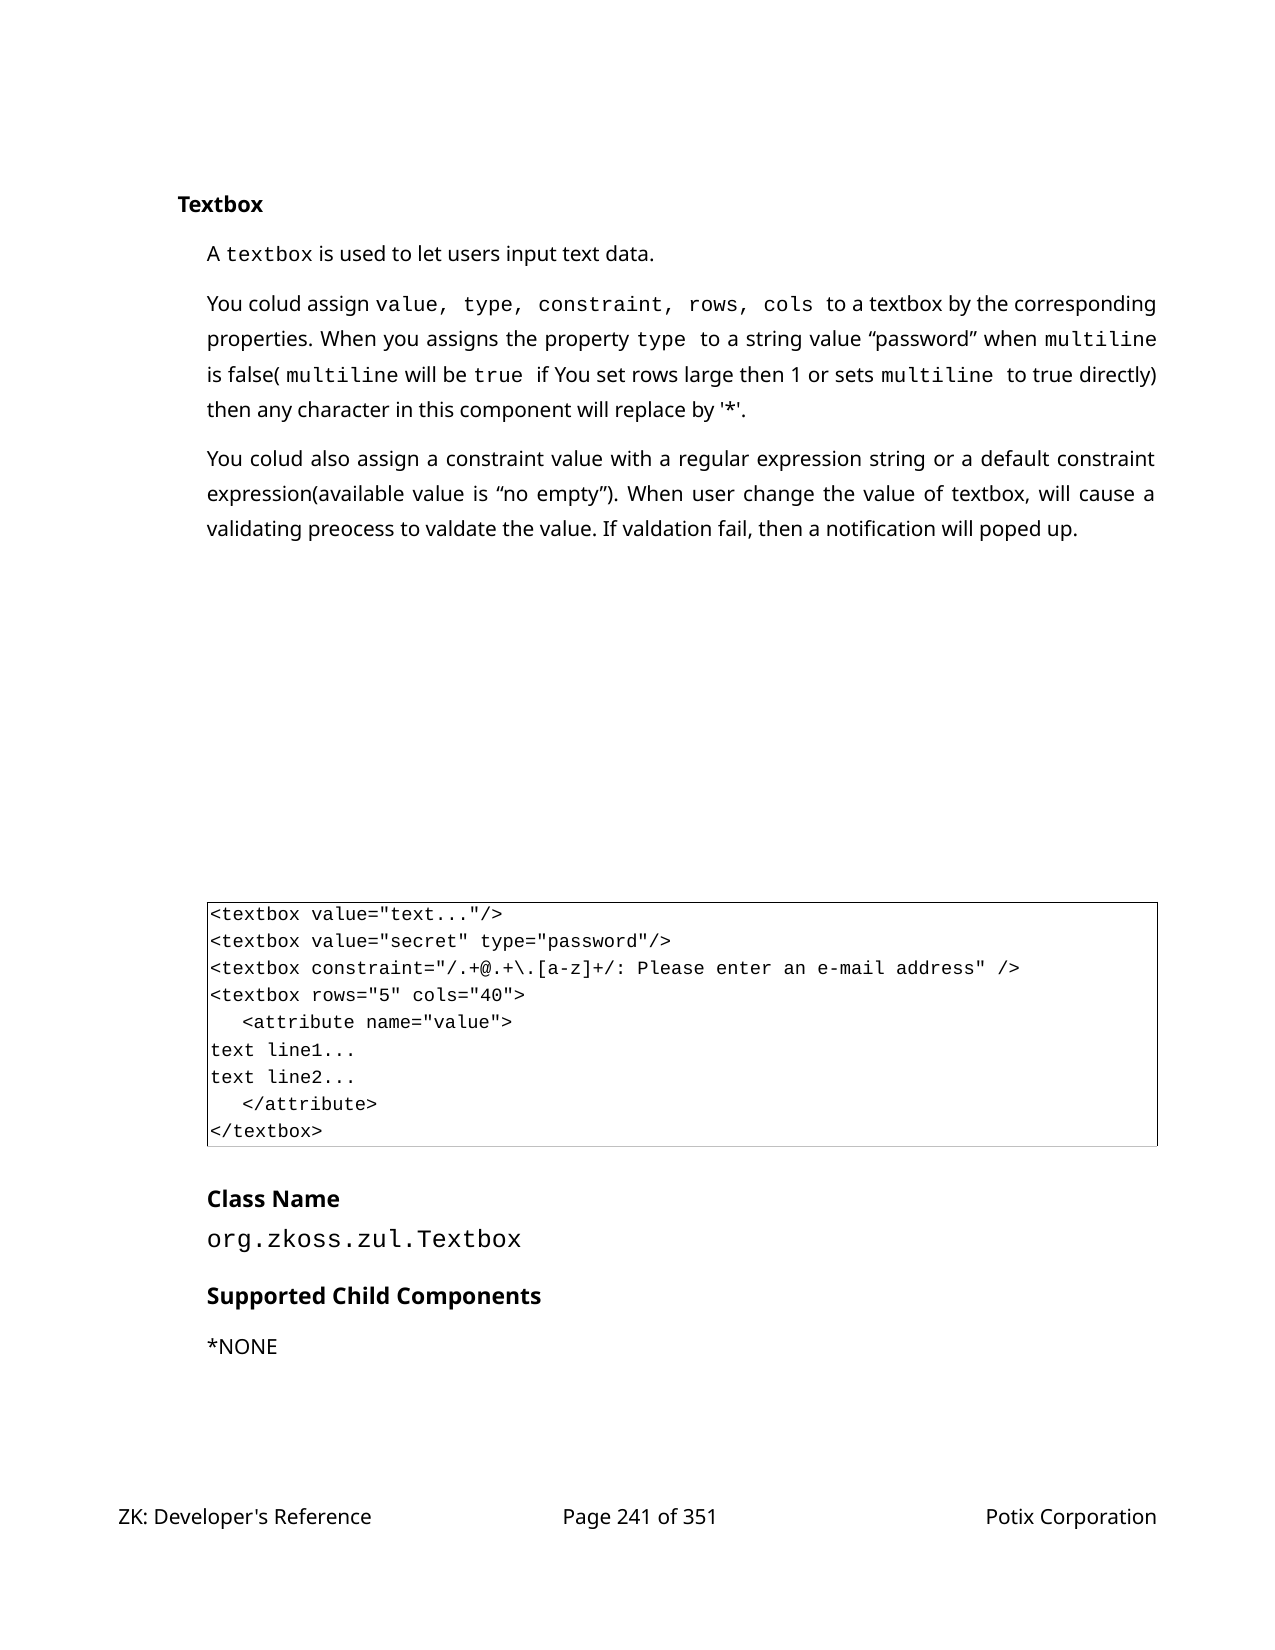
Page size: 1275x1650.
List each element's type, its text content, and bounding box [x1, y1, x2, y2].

text <textbox value="text..."/> [208, 903, 1157, 926]
text A textbox is used to let users input text data. [207, 239, 1157, 268]
subtitle Class Name [207, 1183, 1157, 1214]
text <textbox rows="5" cols="40"> [208, 983, 1157, 1007]
text org.zkoss.zul.Textbox [207, 1227, 1157, 1255]
text </attribute> [208, 1092, 1157, 1116]
subtitle Textbox [177, 189, 1157, 219]
text *NONE [207, 1332, 1157, 1360]
text </textbox> [208, 1119, 1157, 1146]
text You colud also assign a constraint value with a regular expression string or a default constraint expression(available value is “no empty”). When user change the value of textbox, will cause a validating preocess to valdate the value. If valdation fail, then a notification will poped up. [207, 444, 1157, 543]
text You colud assign value, type, constraint, rows, cols to a textbox by the corresponding properties. When you assigns the property type to a string value “password” when multiline is false( multiline will be true if You set rows large then 1 or sets multiline to true directly) then any character in this component will replace by '*'. [207, 289, 1157, 423]
text <attribute name="value"> [208, 1010, 1157, 1035]
text <textbox constraint="/.+@.+\.[a-z]+/: Please enter an e-mail address" /> [208, 956, 1157, 980]
text text line1... [208, 1038, 1157, 1062]
text <textbox value="secret" type="password"/> [208, 929, 1157, 953]
text text line2... [208, 1065, 1157, 1089]
subtitle Supported Child Components [207, 1280, 1157, 1311]
